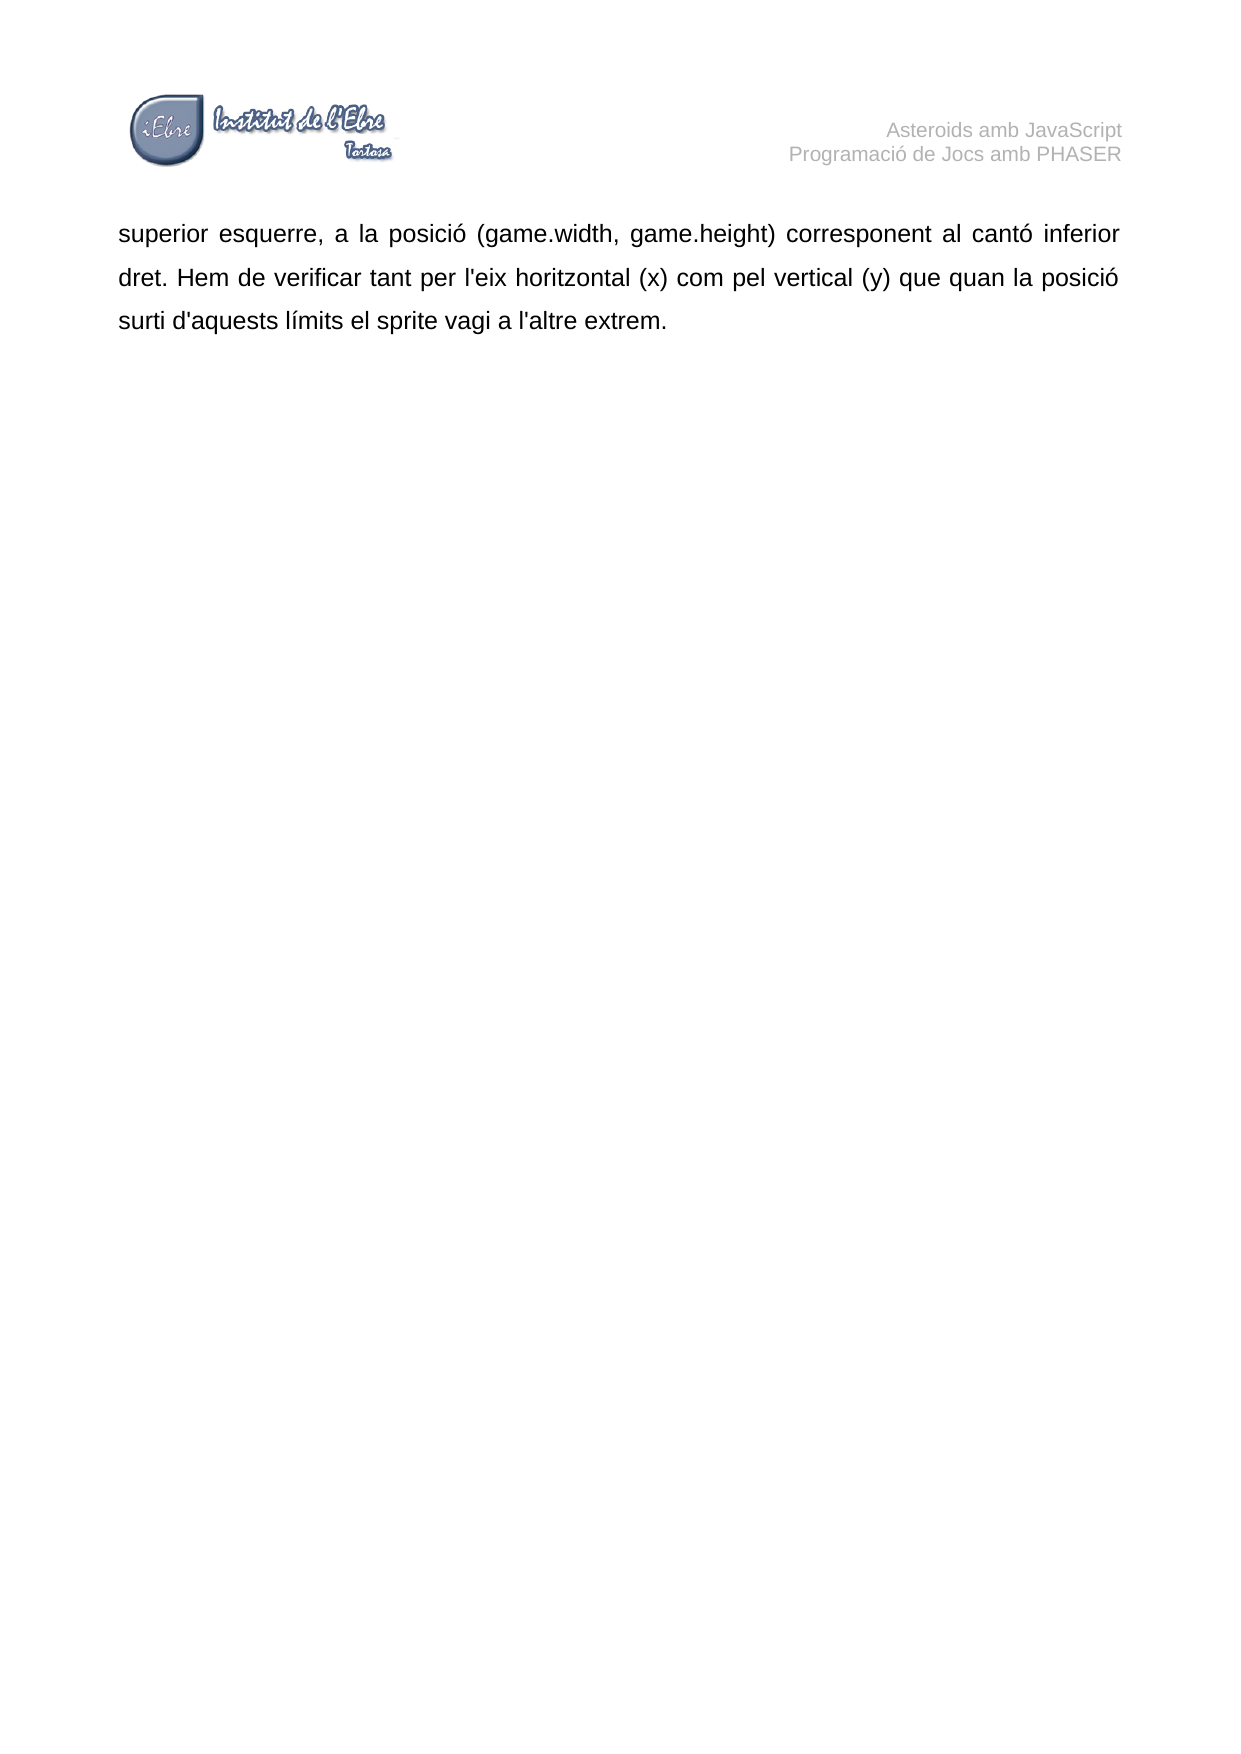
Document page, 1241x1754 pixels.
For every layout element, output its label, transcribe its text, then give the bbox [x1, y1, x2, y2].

picture [118, 79, 409, 181]
text superior esquerre, a la posició (game.width, game.height) corresponent al cantó inferior dret. Hem de verificar tant per l'eix horitzontal (x) com pel vertical (y) que quan la posició surti d'aquests límits el sprite vagi a l'altre extrem. [118, 219, 1122, 334]
